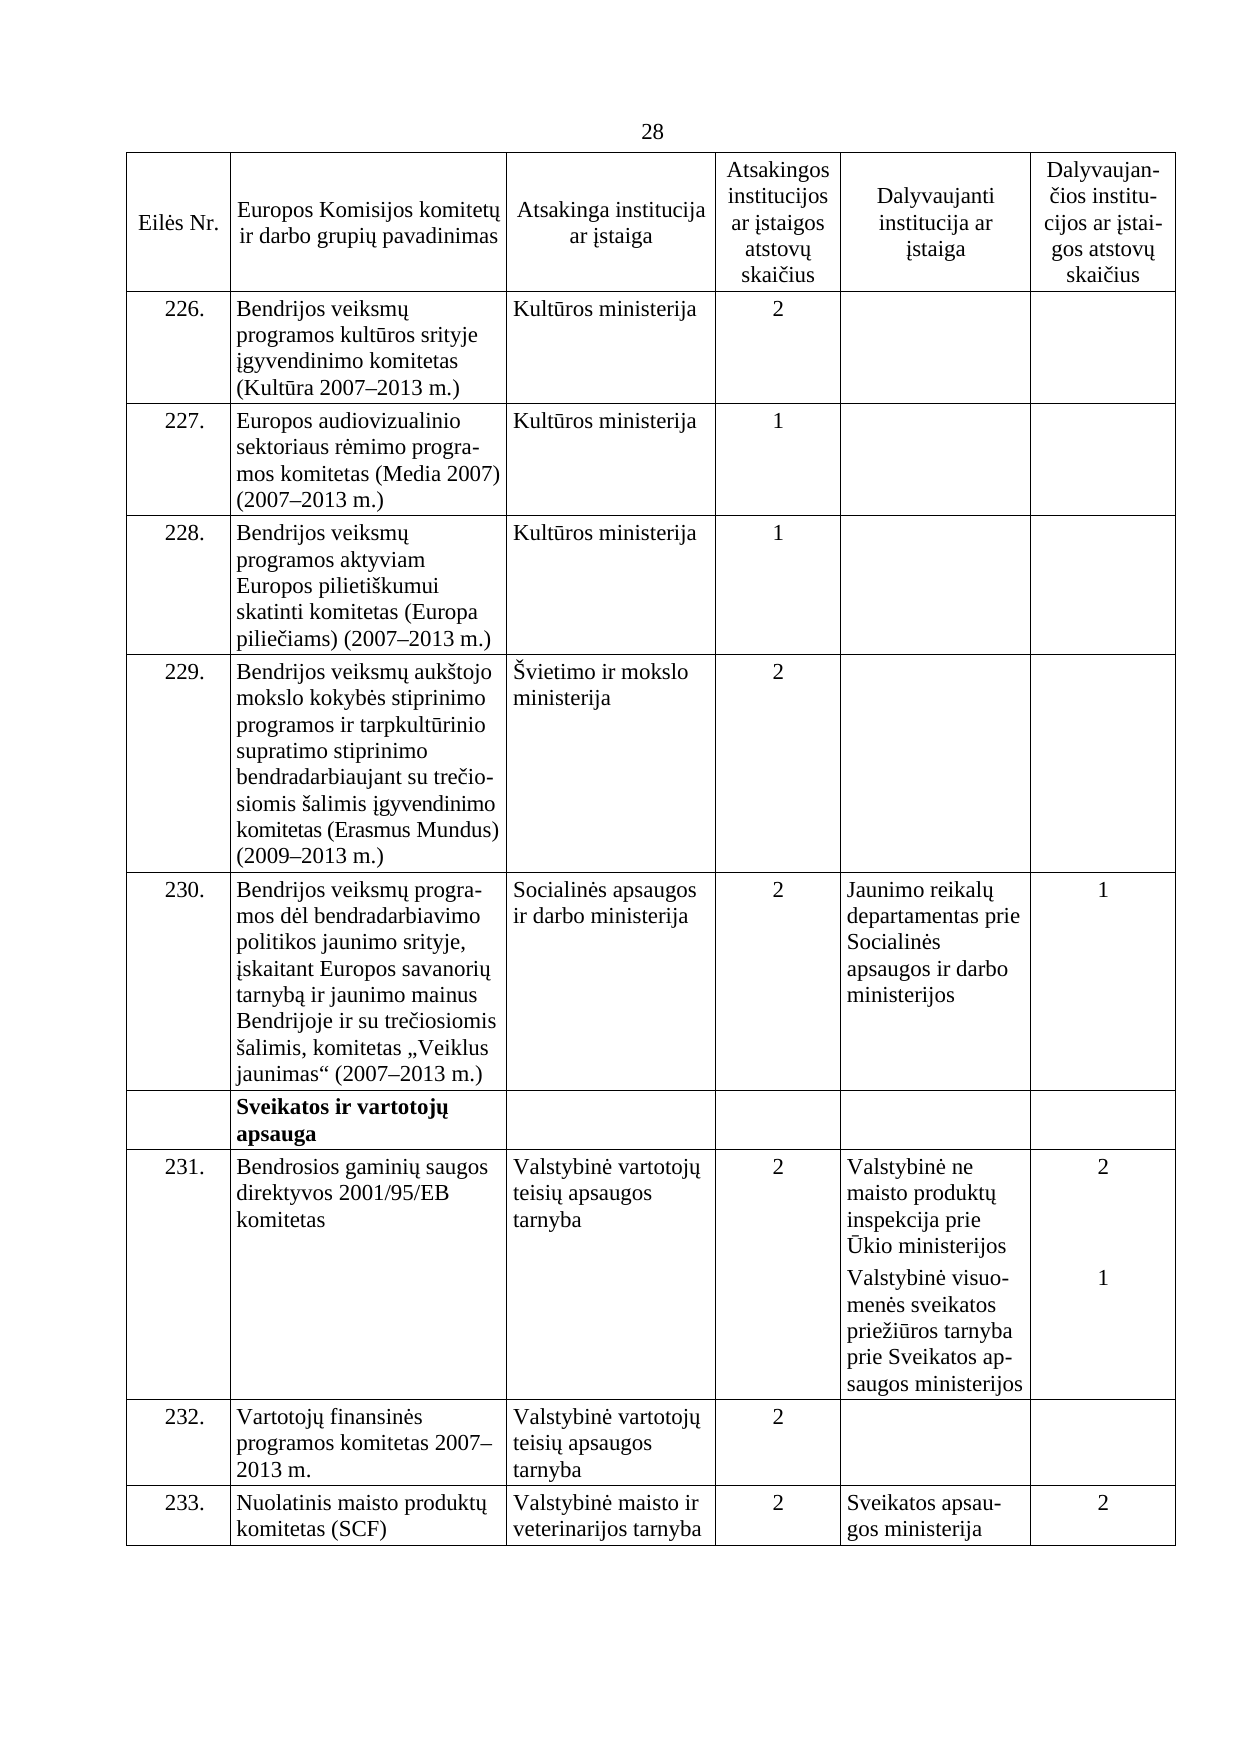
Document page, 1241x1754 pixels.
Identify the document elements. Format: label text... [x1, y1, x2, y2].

table_cell 1 [1031, 873, 1175, 1089]
table_cell [841, 516, 1030, 654]
table_cell Bendrijos veiksmų programos aktyviam Europos pilietiškumui skatinti komitetas (Europa piliečiams) (2007–2013 m.) [231, 516, 506, 654]
table_cell [1031, 655, 1175, 872]
table_cell [231, 1261, 506, 1399]
table_cell [1031, 1091, 1175, 1149]
table_cell [1031, 404, 1175, 515]
table_cell Valstybinė ne maisto produktų inspekcija prie Ūkio ministerijos [841, 1150, 1030, 1261]
table_cell 229. [127, 655, 230, 872]
table_cell Sveikatos ir vartotojų apsauga [231, 1091, 506, 1149]
table_cell Bendrijos veiksmų progra­mos dėl bendradarbiavimo politikos jaunimo srityje, įskaitant Euro­pos savanorių tarnybą ir jauni­mo mainus Bendrijoje ir su trečiosiomis šalimis, komitetas „Veiklus jaunimas“ (2007–2013 m.) [231, 873, 506, 1089]
table_cell 2 [716, 292, 840, 403]
table_cell Vartotojų finansinės programos komitetas 2007–2013 m. [231, 1400, 506, 1485]
table_cell [507, 1091, 715, 1149]
table_cell 232. [127, 1400, 230, 1485]
table_cell Bendrijos veiksmų programos kultūros srityje įgyvendinimo komitetas (Kultūra 2007–2013 m.) [231, 292, 506, 403]
table_cell Jaunimo reikalų departamentas prie Socialinės apsaugos ir darbo ministerijos [841, 873, 1030, 1089]
table_cell 1 [716, 516, 840, 654]
table_cell [841, 1400, 1030, 1485]
table_header Europos Komisijos komitetų ir darbo grupių pavadinimas [231, 153, 506, 291]
table_cell Valstybinė vartotojų teisių apsaugos tarnyba [507, 1400, 715, 1485]
table_cell [1031, 1400, 1175, 1485]
table_cell Sveikatos apsau­gos ministerija [841, 1486, 1030, 1544]
table_cell [841, 655, 1030, 872]
table_cell [507, 1261, 715, 1399]
table_cell 2 [716, 873, 840, 1089]
table_cell 228. [127, 516, 230, 654]
table_cell 2 [1031, 1486, 1175, 1544]
table_cell 1 [716, 404, 840, 515]
table_cell [127, 1261, 230, 1399]
table_cell 2 [1031, 1150, 1175, 1261]
table_cell [1031, 516, 1175, 654]
table_cell 231. [127, 1150, 230, 1261]
table_header Atsakingos institucijos ar įstaigos atstovų skaičius [716, 153, 840, 291]
table_cell Socialinės apsaugos ir darbo ministerija [507, 873, 715, 1089]
table_cell Valstybinė visuo­menės sveikatos priežiūros tarnyba prie Sveikatos ap­saugos ministerijos [841, 1261, 1030, 1399]
table_cell [127, 1091, 230, 1149]
table_cell 2 [716, 1400, 840, 1485]
table_cell [716, 1091, 840, 1149]
table_cell Kultūros ministerija [507, 292, 715, 403]
table_cell Nuolatinis maisto produktų komitetas (SCF) [231, 1486, 506, 1544]
table_cell [841, 292, 1030, 403]
table_cell [841, 1091, 1030, 1149]
table_cell Kultūros ministerija [507, 404, 715, 515]
table_cell 2 [716, 1150, 840, 1261]
table_header Dalyvaujan­čios institu­cijos ar įstai­gos atstovų skaičius [1031, 153, 1175, 291]
table_cell [841, 404, 1030, 515]
table_cell Kultūros ministerija [507, 516, 715, 654]
table_cell Valstybinė vartotojų teisių apsaugos tarnyba [507, 1150, 715, 1261]
table_cell 230. [127, 873, 230, 1089]
table_header Dalyvaujanti institucija ar įstaiga [841, 153, 1030, 291]
table_cell Švietimo ir mokslo ministerija [507, 655, 715, 872]
table_header Eilės Nr. [127, 153, 230, 291]
table_cell Bendrijos veiksmų aukštojo mokslo kokybės stiprinimo programos ir tarpkultūrinio supratimo stiprinimo bendradar­biaujant su trečio­siomis šalimis įgyvendinimo komitetas (Erasmus Mundus) (2009–2013 m.) [231, 655, 506, 872]
table_cell Bendrosios gaminių saugos direktyvos 2001/95/EB komitetas [231, 1150, 506, 1261]
table_cell 2 [716, 1486, 840, 1544]
table_cell 227. [127, 404, 230, 515]
table_cell [1031, 292, 1175, 403]
table_cell 2 [716, 655, 840, 872]
table_cell 1 [1031, 1261, 1175, 1399]
table_cell 233. [127, 1486, 230, 1544]
table_header Atsakinga institucija ar įstaiga [507, 153, 715, 291]
table_cell [716, 1261, 840, 1399]
table_cell Valstybinė maisto ir veterinarijos tarnyba [507, 1486, 715, 1544]
table_cell Europos audiovizualinio sektoriaus rėmimo progra­mos komitetas (Media 2007) (2007–2013 m.) [231, 404, 506, 515]
table_cell 226. [127, 292, 230, 403]
